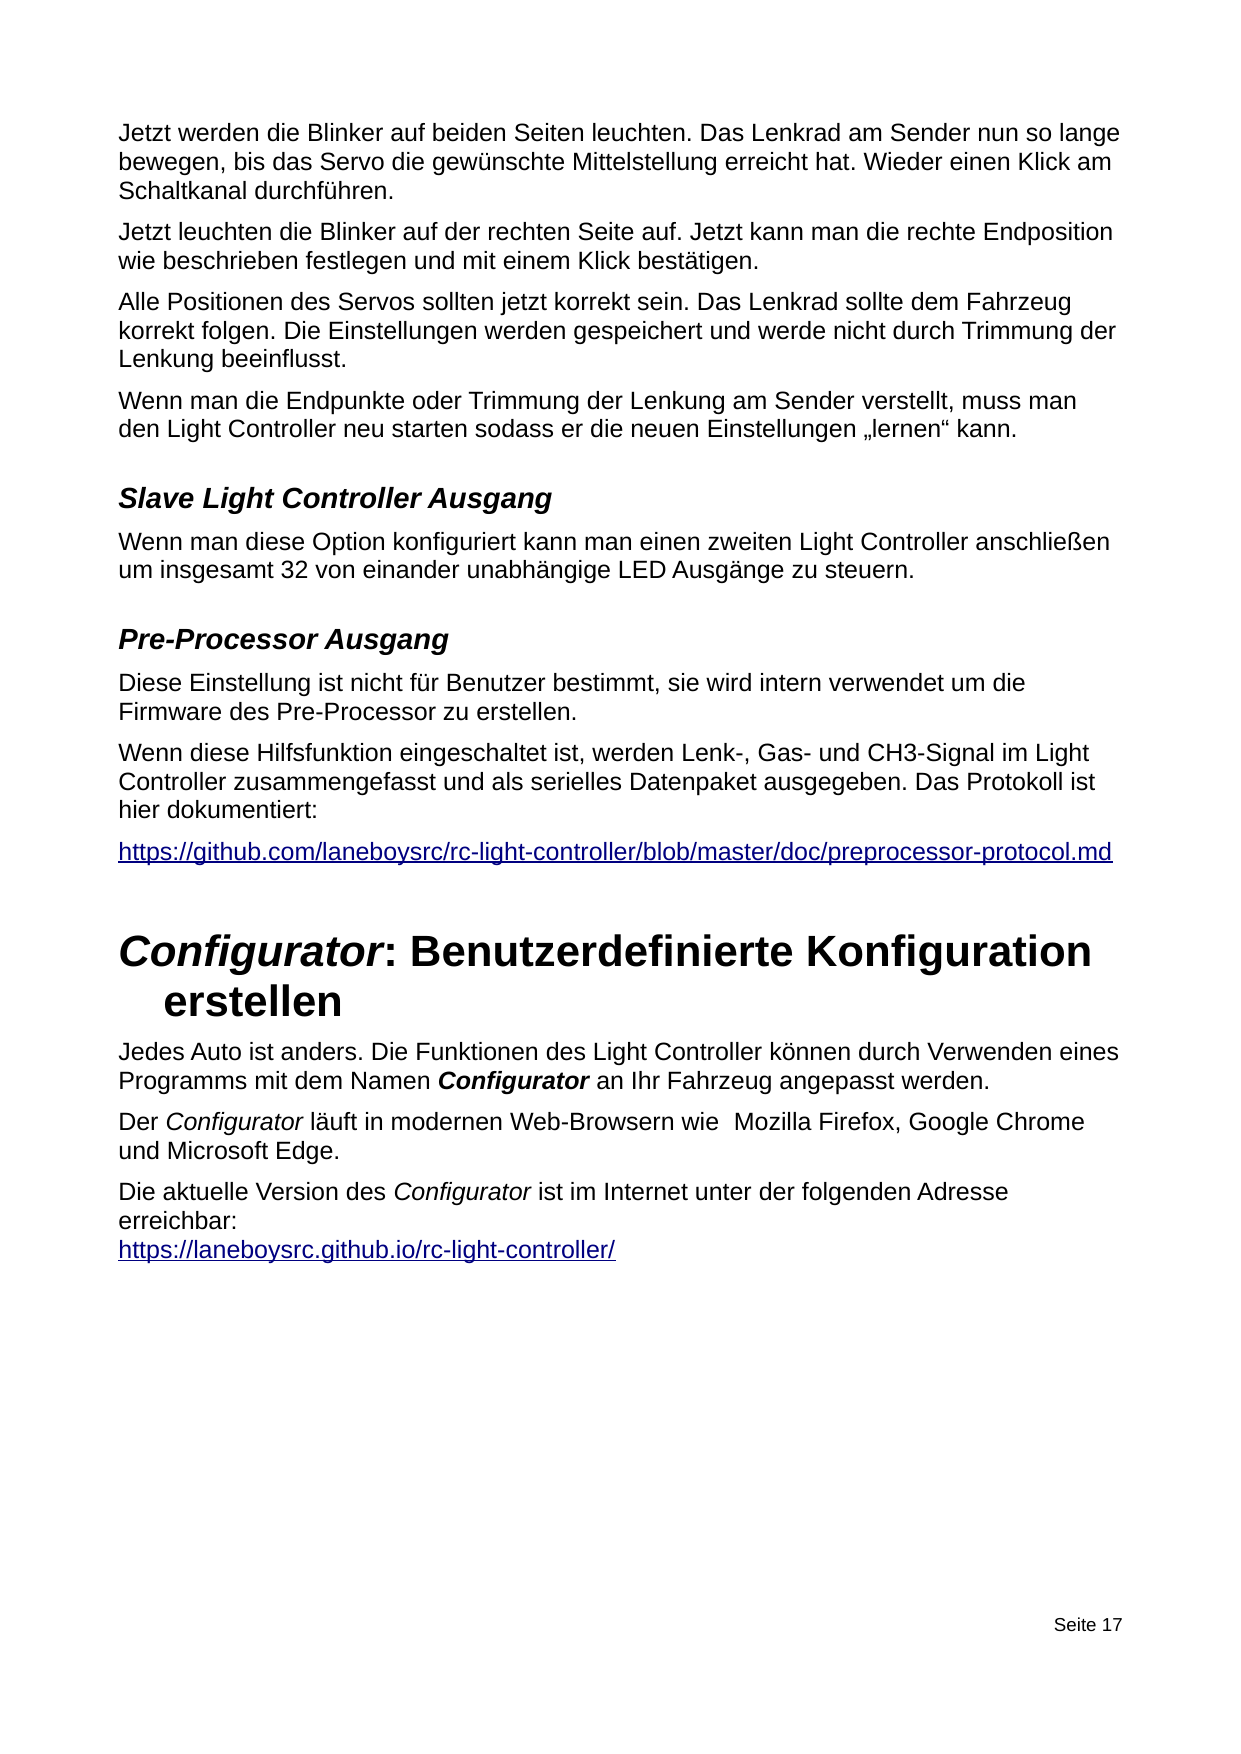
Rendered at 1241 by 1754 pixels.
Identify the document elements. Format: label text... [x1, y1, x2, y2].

text https://github.com/laneboysrc/rc-light-controller/blob/master/doc/preprocessor-protocol.md [118, 836, 1122, 865]
text Wenn man die Endpunkte oder Trimmung der Lenkung am Sender verstellt, muss man den Light Controller neu starten sodass er die neuen Einstellungen „lernen“ kann. [118, 386, 1122, 443]
text Jedes Auto ist anders. Die Funktionen des Light Controller können durch Verwenden eines Programms mit dem Namen Configurator an Ihr Fahrzeug angepasst werden. [118, 1037, 1122, 1095]
text Diese Einstellung ist nicht für Benutzer bestimmt, sie wird intern verwendet um die Firmware des Pre-Processor zu erstellen. [118, 668, 1122, 725]
subtitle Configurator: Benutzerdefinierte Konfiguration erstellen [118, 925, 1122, 1026]
text Wenn man diese Option konfiguriert kann man einen zweiten Light Controller anschließen um insgesamt 32 von einander unabhängige LED Ausgänge zu steuern. [118, 527, 1122, 584]
subtitle Slave Light Controller Ausgang [118, 481, 1122, 514]
subtitle Pre-Processor Ausgang [118, 622, 1122, 655]
text Jetzt leuchten die Blinker auf der rechten Seite auf. Jetzt kann man die rechte Endposition wie beschrieben festlegen und mit einem Klick bestätigen. [118, 217, 1122, 274]
text Jetzt werden die Blinker auf beiden Seiten leuchten. Das Lenkrad am Sender nun so lange bewegen, bis das Servo die gewünschte Mittelstellung erreicht hat. Wieder einen Klick am Schaltkanal durchführen. [118, 118, 1122, 204]
text Der Configurator läuft in modernen Web-Browsern wie Mozilla Firefox, Google Chrome und Microsoft Edge. [118, 1107, 1122, 1165]
text Die aktuelle Version des Configurator ist im Internet unter der folgenden Adresse erreichbar: https://laneboysrc.github.io/rc-light-controller/ [118, 1177, 1122, 1264]
text Wenn diese Hilfsfunktion eingeschaltet ist, werden Lenk-, Gas- und CH3-Signal im Light Controller zusammengefasst und als serielles Datenpaket ausgegeben. Das Protokoll ist hier dokumentiert: [118, 738, 1122, 824]
text Alle Positionen des Servos sollten jetzt korrekt sein. Das Lenkrad sollte dem Fahrzeug korrekt folgen. Die Einstellungen werden gespeichert und werde nicht durch Trimmung der Lenkung beeinflusst. [118, 287, 1122, 373]
